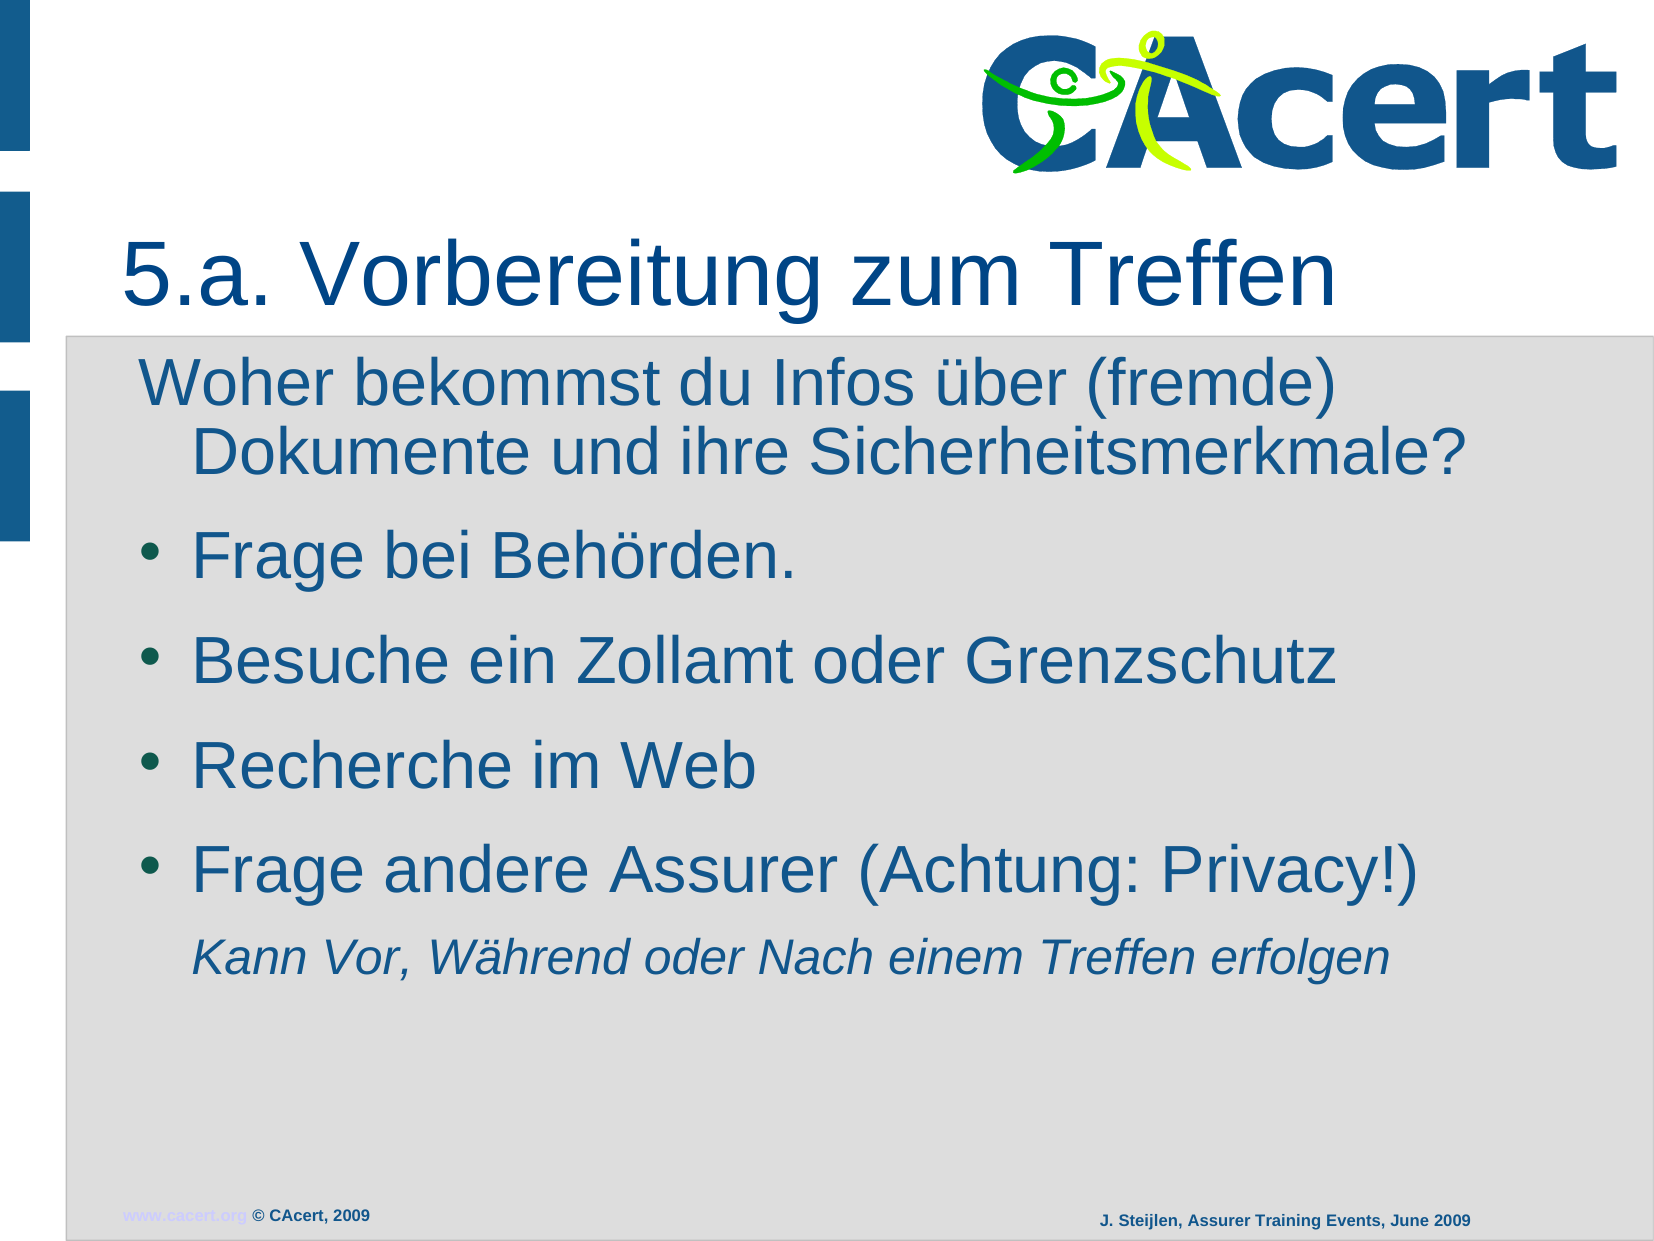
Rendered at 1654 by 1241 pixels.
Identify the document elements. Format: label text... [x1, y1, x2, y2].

title 5.a. Vorbereitung zum Treffen [121, 167, 1533, 326]
list Woher bekommst du Infos über (fremde) Dokumente und ihre Sicherheitsmerkmale? Frage bei Behörden. Besuche ein Zollamt oder Grenzschutz Recherche im Web Frage andere Assurer (Achtung: Privacy!) Kann Vor, Während oder Nach einem Treffen erfolgen [121, 344, 1533, 1168]
